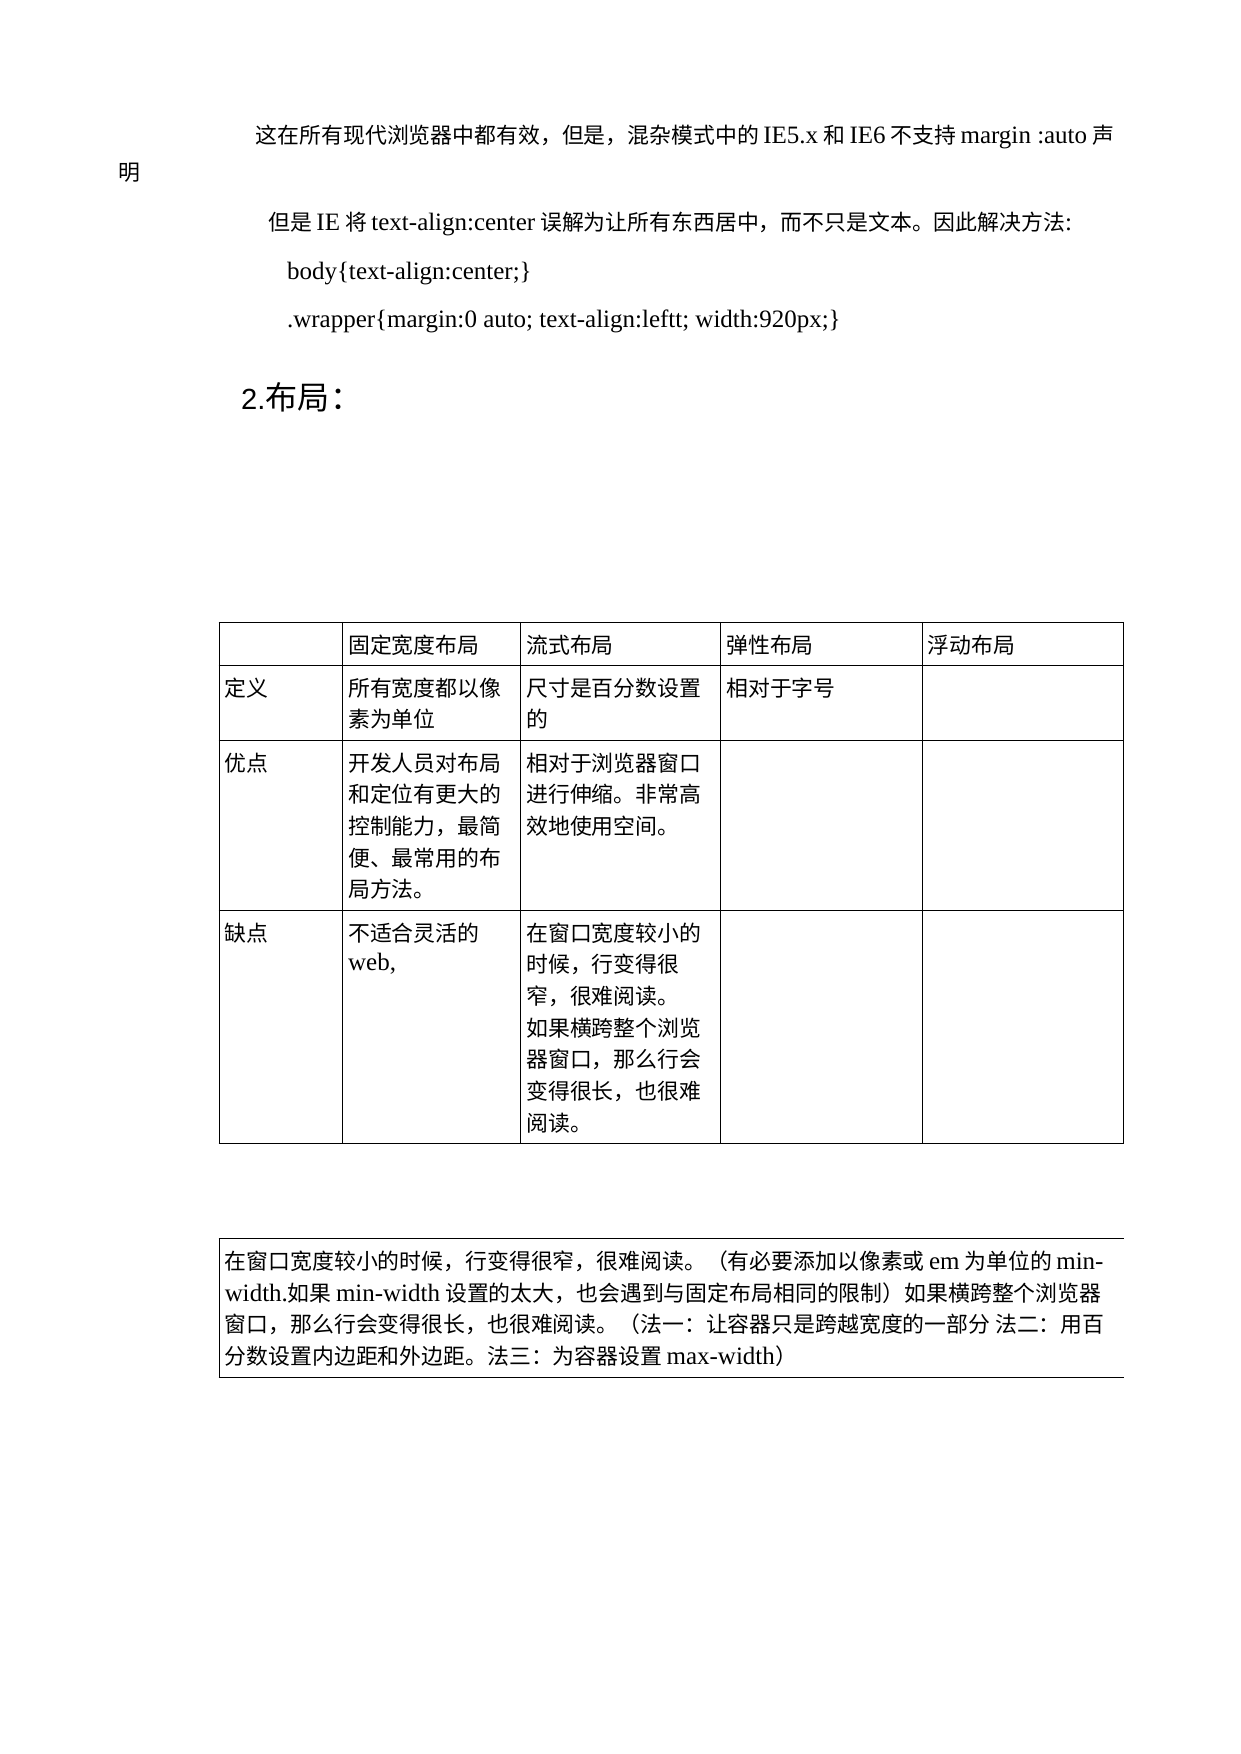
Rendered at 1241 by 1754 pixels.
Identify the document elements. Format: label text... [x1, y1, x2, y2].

table_cell [721, 741, 922, 910]
table_cell 相对于浏览器窗口进行伸缩。非常高效地使用空间。 [521, 741, 720, 910]
table_cell 不适合灵活的web, [343, 911, 520, 1143]
table_header 固定宽度布局 [343, 623, 520, 665]
table_cell 相对于字号 [721, 666, 922, 740]
table_cell [721, 911, 922, 1143]
table_cell [923, 741, 1123, 910]
text 但是IE将text-align:center误解为让所有东西居中，而不只是文本。因此解决方法: [118, 205, 1122, 237]
text .wrapper{margin:0 auto; text-align:leftt; width:920px;} [118, 304, 1122, 333]
table_cell 在窗口宽度较小的时候，行变得很窄，很难阅读。 如果横跨整个浏览器窗口，那么行会变得很长，也很难阅读。 [521, 911, 720, 1143]
table_cell 定义 [220, 666, 342, 740]
table_cell 所有宽度都以像素为单位 [343, 666, 520, 740]
table_cell 缺点 [220, 911, 342, 1143]
table_header 在窗口宽度较小的时候，行变得很窄，很难阅读。（有必要添加以像素或em为单位的min-width.如果min-width设置的太大，也会遇到与固定布局相同的限制）如果横跨整个浏览器窗口，那么行会变得很长，也很难阅读。（法一：让容器只是跨越宽度的一部分 法二：用百分数设置内边距和外边距。法三：为容器设置max-width） [220, 1239, 1123, 1377]
text 这在所有现代浏览器中都有效，但是，混杂模式中的IE5.x和IE6不支持margin :auto声明 [118, 118, 1122, 186]
table_header 弹性布局 [721, 623, 922, 665]
table_header [220, 623, 342, 665]
text body{text-align:center;} [118, 256, 1122, 285]
table_header 浮动布局 [923, 623, 1123, 665]
table_header 流式布局 [521, 623, 720, 665]
table_cell 开发人员对布局和定位有更大的控制能力，最简便、最常用的布局方法。 [343, 741, 520, 910]
table_cell 优点 [220, 741, 342, 910]
table_cell [923, 666, 1123, 740]
table_cell 尺寸是百分数设置的 [521, 666, 720, 740]
subtitle 2.布局： [136, 372, 1122, 419]
table_cell [923, 911, 1123, 1143]
